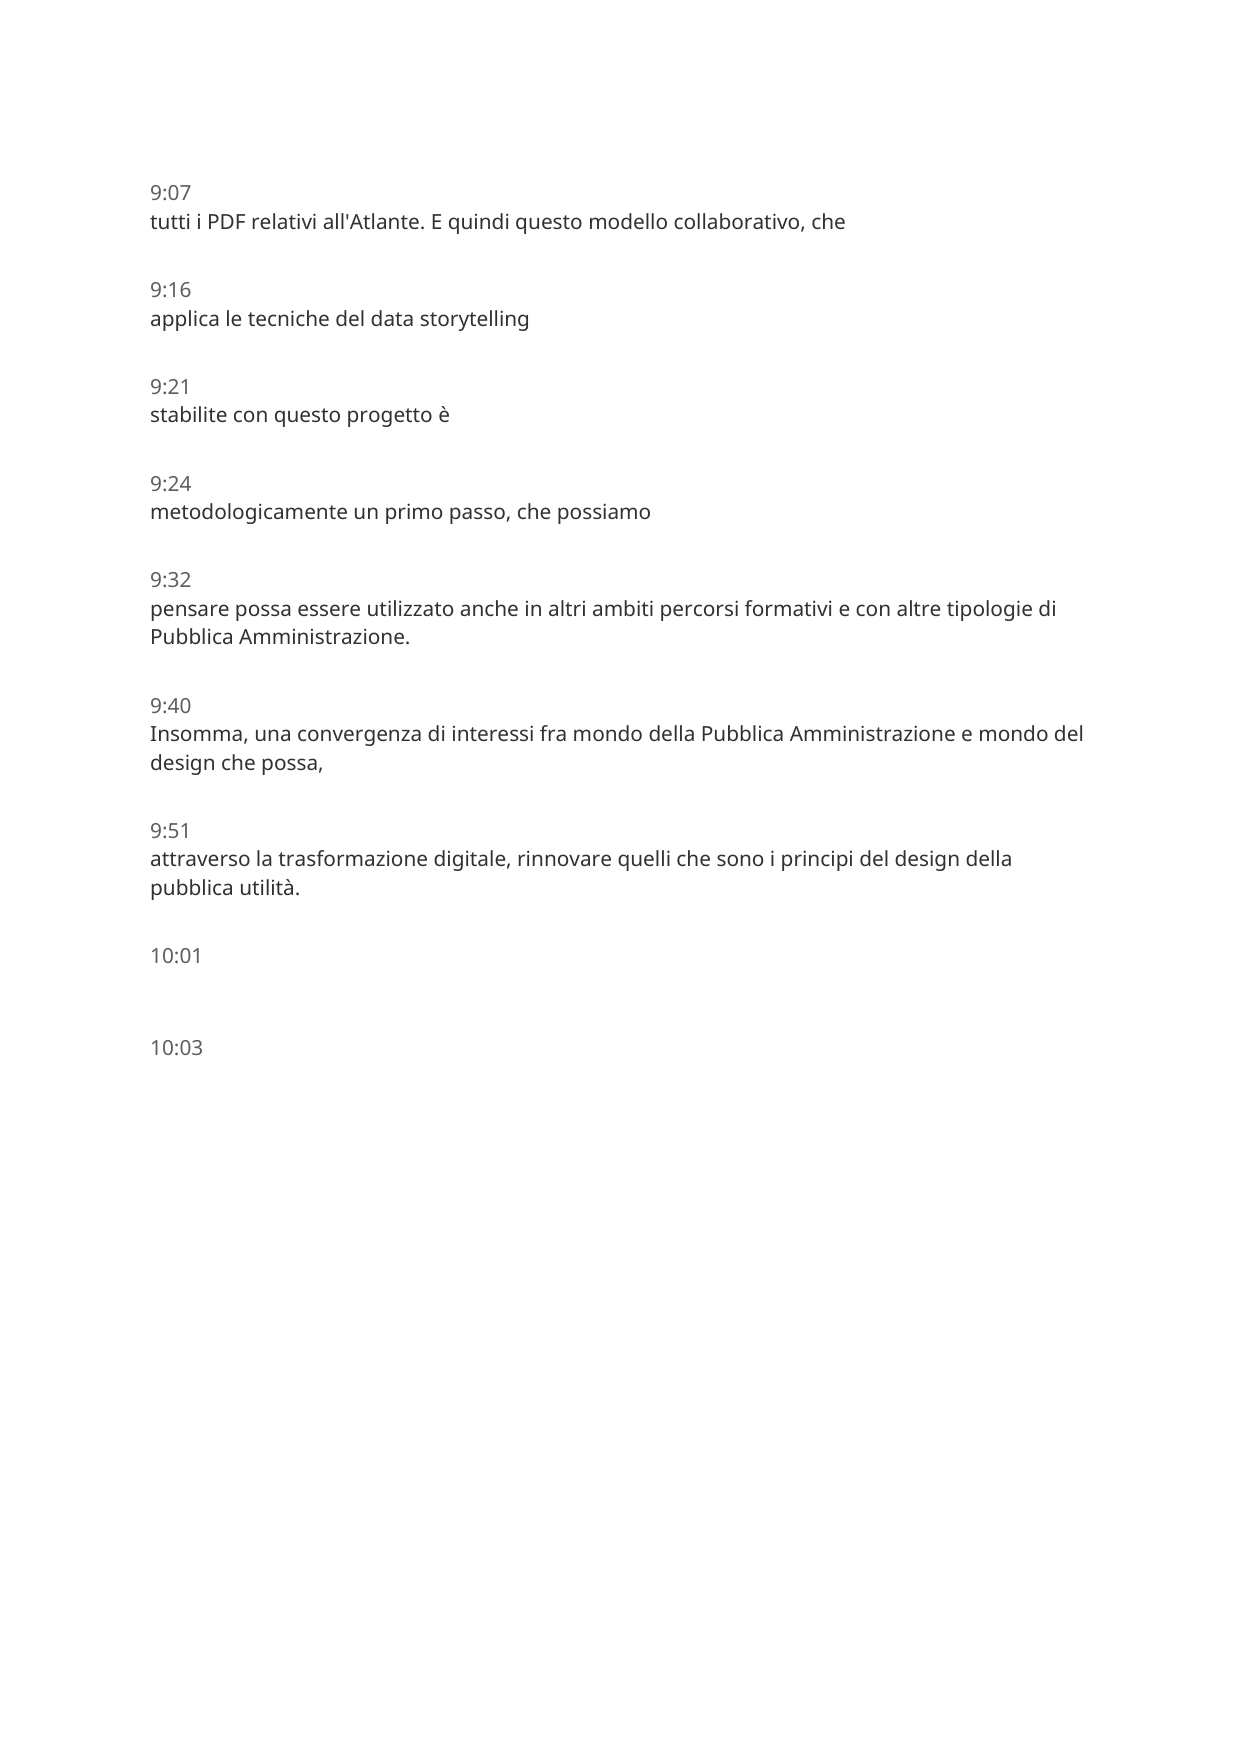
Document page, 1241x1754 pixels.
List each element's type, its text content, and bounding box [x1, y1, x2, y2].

text 9:51 attraverso la trasformazione digitale, rinnovare quelli che sono i principi del design della pubblica utilità. [150, 787, 1090, 901]
text 9:16 applica le tecniche del data storytelling [150, 247, 1090, 332]
text 10:01 [150, 913, 1090, 994]
text 9:24 metodologicamente un primo passo, che possiamo [150, 440, 1090, 526]
text 10:03 [150, 1005, 1090, 1086]
text 9:40 Insomma, una convergenza di interessi fra mondo della Pubblica Amministrazione e mondo del design che possa, [150, 662, 1090, 776]
text 9:21 stabilite con questo progetto è [150, 343, 1090, 429]
text 9:07 tutti i PDF relativi all'Atlante. E quindi questo modello collaborativo, che [150, 150, 1090, 235]
text 9:32 pensare possa essere utilizzato anche in altri ambiti percorsi formativi e con altre tipologie di Pubblica Amministrazione. [150, 537, 1090, 651]
